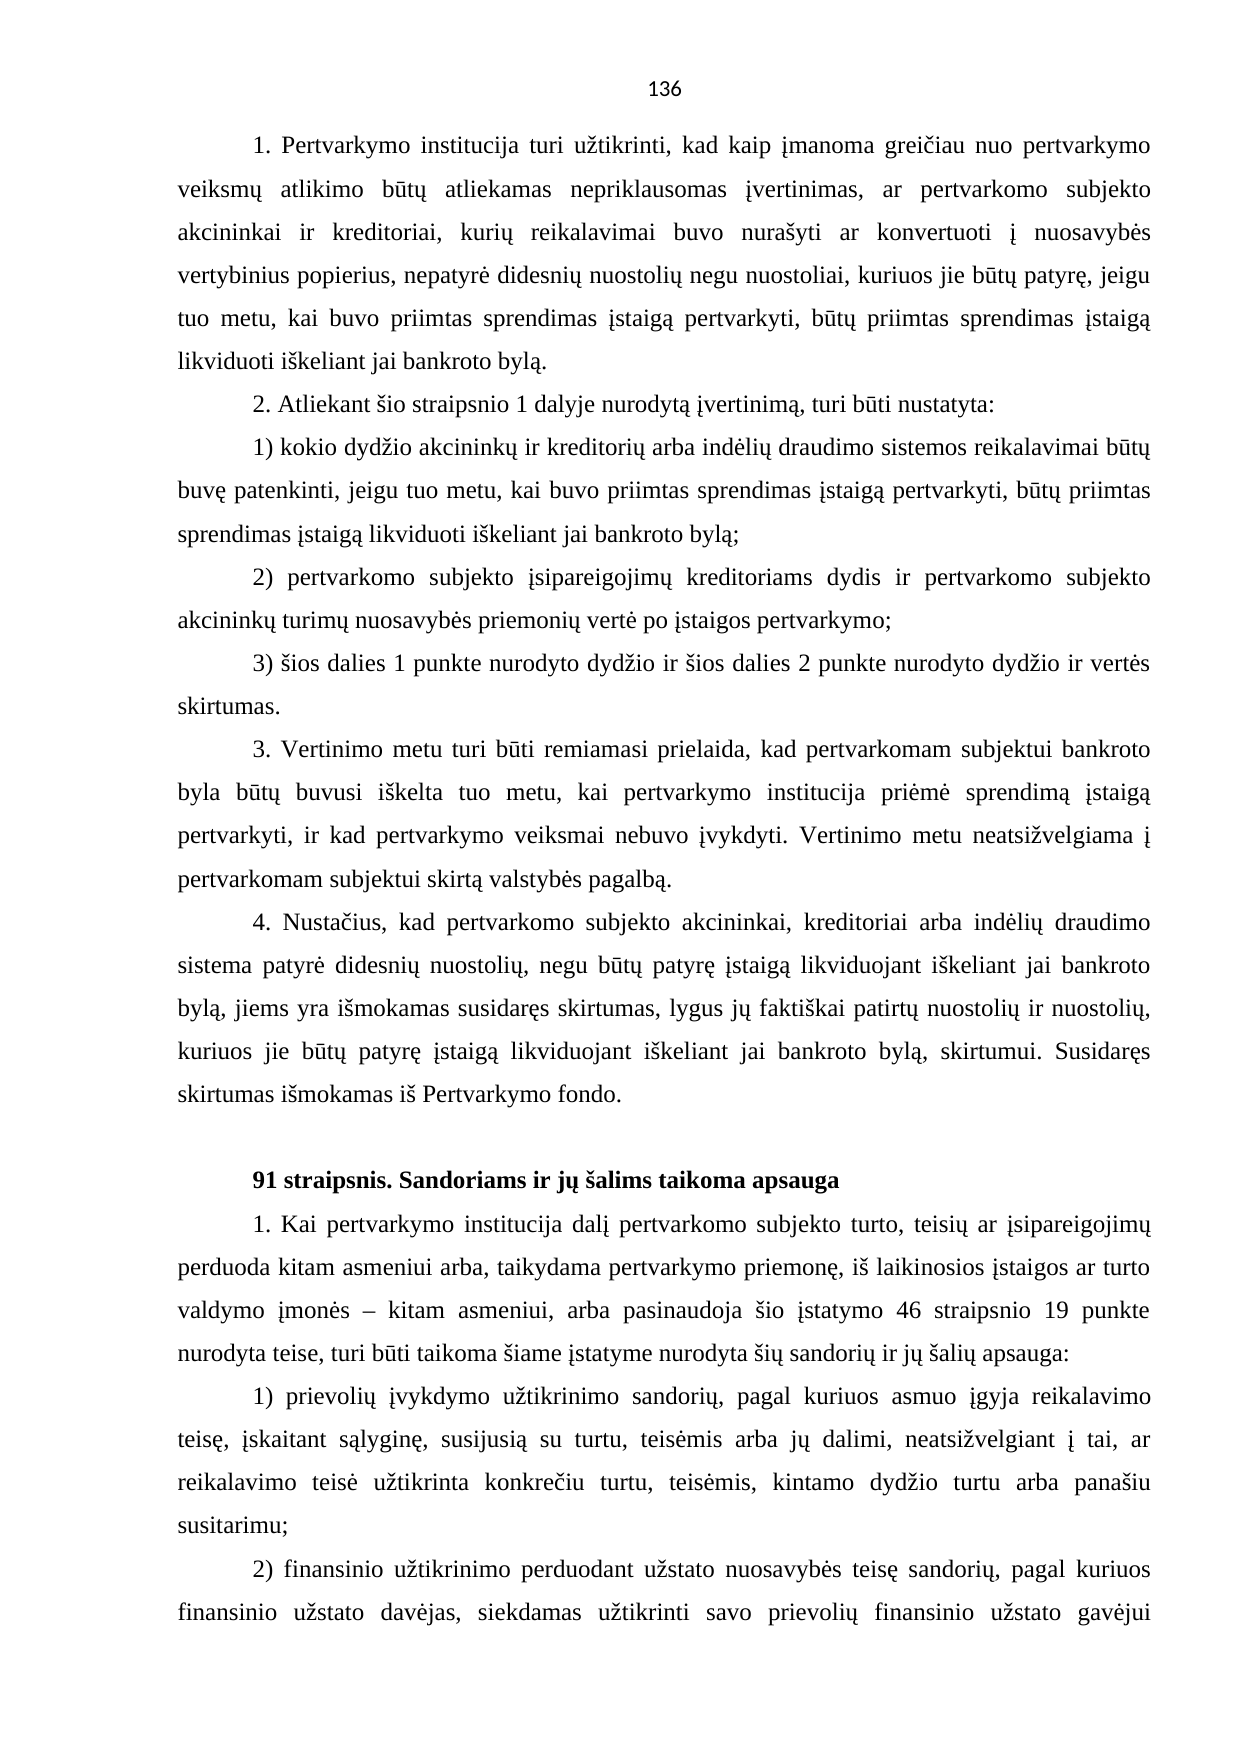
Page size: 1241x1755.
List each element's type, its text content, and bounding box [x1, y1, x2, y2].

text 1. Pertvarkymo institucija turi užtikrinti, kad kaip įmanoma greičiau nuo pertvarkymo veiksmų atlikimo būtų atliekamas nepriklausomas įvertinimas, ar pertvarkomo subjekto akcininkai ir kreditoriai, kurių reikalavimai buvo nurašyti ar konvertuoti į nuosavybės vertybinius popierius, nepatyrė didesnių nuostolių negu nuostoliai, kuriuos jie būtų patyrę, jeigu tuo metu, kai buvo priimtas sprendimas įstaigą pertvarkyti, būtų priimtas sprendimas įstaigą likviduoti iškeliant jai bankroto bylą. [177, 131, 1152, 375]
text 1) prievolių įvykdymo užtikrinimo sandorių, pagal kuriuos asmuo įgyja reikalavimo teisę, įskaitant sąlyginę, susijusią su turtu, teisėmis arba jų dalimi, neatsižvelgiant į tai, ar reikalavimo teisė užtikrinta konkrečiu turtu, teisėmis, kintamo dydžio turtu arba panašiu susitarimu; [177, 1381, 1152, 1539]
text 4. Nustačius, kad pertvarkomo subjekto akcininkai, kreditoriai arba indėlių draudimo sistema patyrė didesnių nuostolių, negu būtų patyrę įstaigą likviduojant iškeliant jai bankroto bylą, jiems yra išmokamas susidaręs skirtumas, lygus jų faktiškai patirtų nuostolių ir nuostolių, kuriuos jie būtų patyrę įstaigą likviduojant iškeliant jai bankroto bylą, skirtumui. Susidaręs skirtumas išmokamas iš Pertvarkymo fondo. [177, 907, 1152, 1108]
text 2. Atliekant šio straipsnio 1 dalyje nurodytą įvertinimą, turi būti nustatyta: [177, 389, 1152, 418]
text 1. Kai pertvarkymo institucija dalį pertvarkomo subjekto turto, teisių ar įsipareigojimų perduoda kitam asmeniui arba, taikydama pertvarkymo priemonę, iš laikinosios įstaigos ar turto valdymo įmonės – kitam asmeniui, arba pasinaudoja šio įstatymo 46 straipsnio 19 punkte nurodyta teise, turi būti taikoma šiame įstatyme nurodyta šių sandorių ir jų šalių apsauga: [177, 1209, 1152, 1367]
text 3. Vertinimo metu turi būti remiamasi prielaida, kad pertvarkomam subjektui bankroto byla būtų buvusi iškelta tuo metu, kai pertvarkymo institucija priėmė sprendimą įstaigą pertvarkyti, ir kad pertvarkymo veiksmai nebuvo įvykdyti. Vertinimo metu neatsižvelgiama į pertvarkomam subjektui skirtą valstybės pagalbą. [177, 734, 1152, 892]
text 91 straipsnis. Sandoriams ir jų šalims taikoma apsauga [177, 1166, 1152, 1194]
text 2) pertvarkomo subjekto įsipareigojimų kreditoriams dydis ir pertvarkomo subjekto akcininkų turimų nuosavybės priemonių vertė po įstaigos pertvarkymo; [177, 562, 1152, 634]
text 3) šios dalies 1 punkte nurodyto dydžio ir šios dalies 2 punkte nurodyto dydžio ir vertės skirtumas. [177, 648, 1152, 720]
text 2) finansinio užtikrinimo perduodant užstato nuosavybės teisę sandorių, pagal kuriuos finansinio užstato davėjas, siekdamas užtikrinti savo prievolių finansinio užstato gavėjui [177, 1554, 1152, 1626]
text 1) kokio dydžio akcininkų ir kreditorių arba indėlių draudimo sistemos reikalavimai būtų buvę patenkinti, jeigu tuo metu, kai buvo priimtas sprendimas įstaigą pertvarkyti, būtų priimtas sprendimas įstaigą likviduoti iškeliant jai bankroto bylą; [177, 432, 1152, 547]
